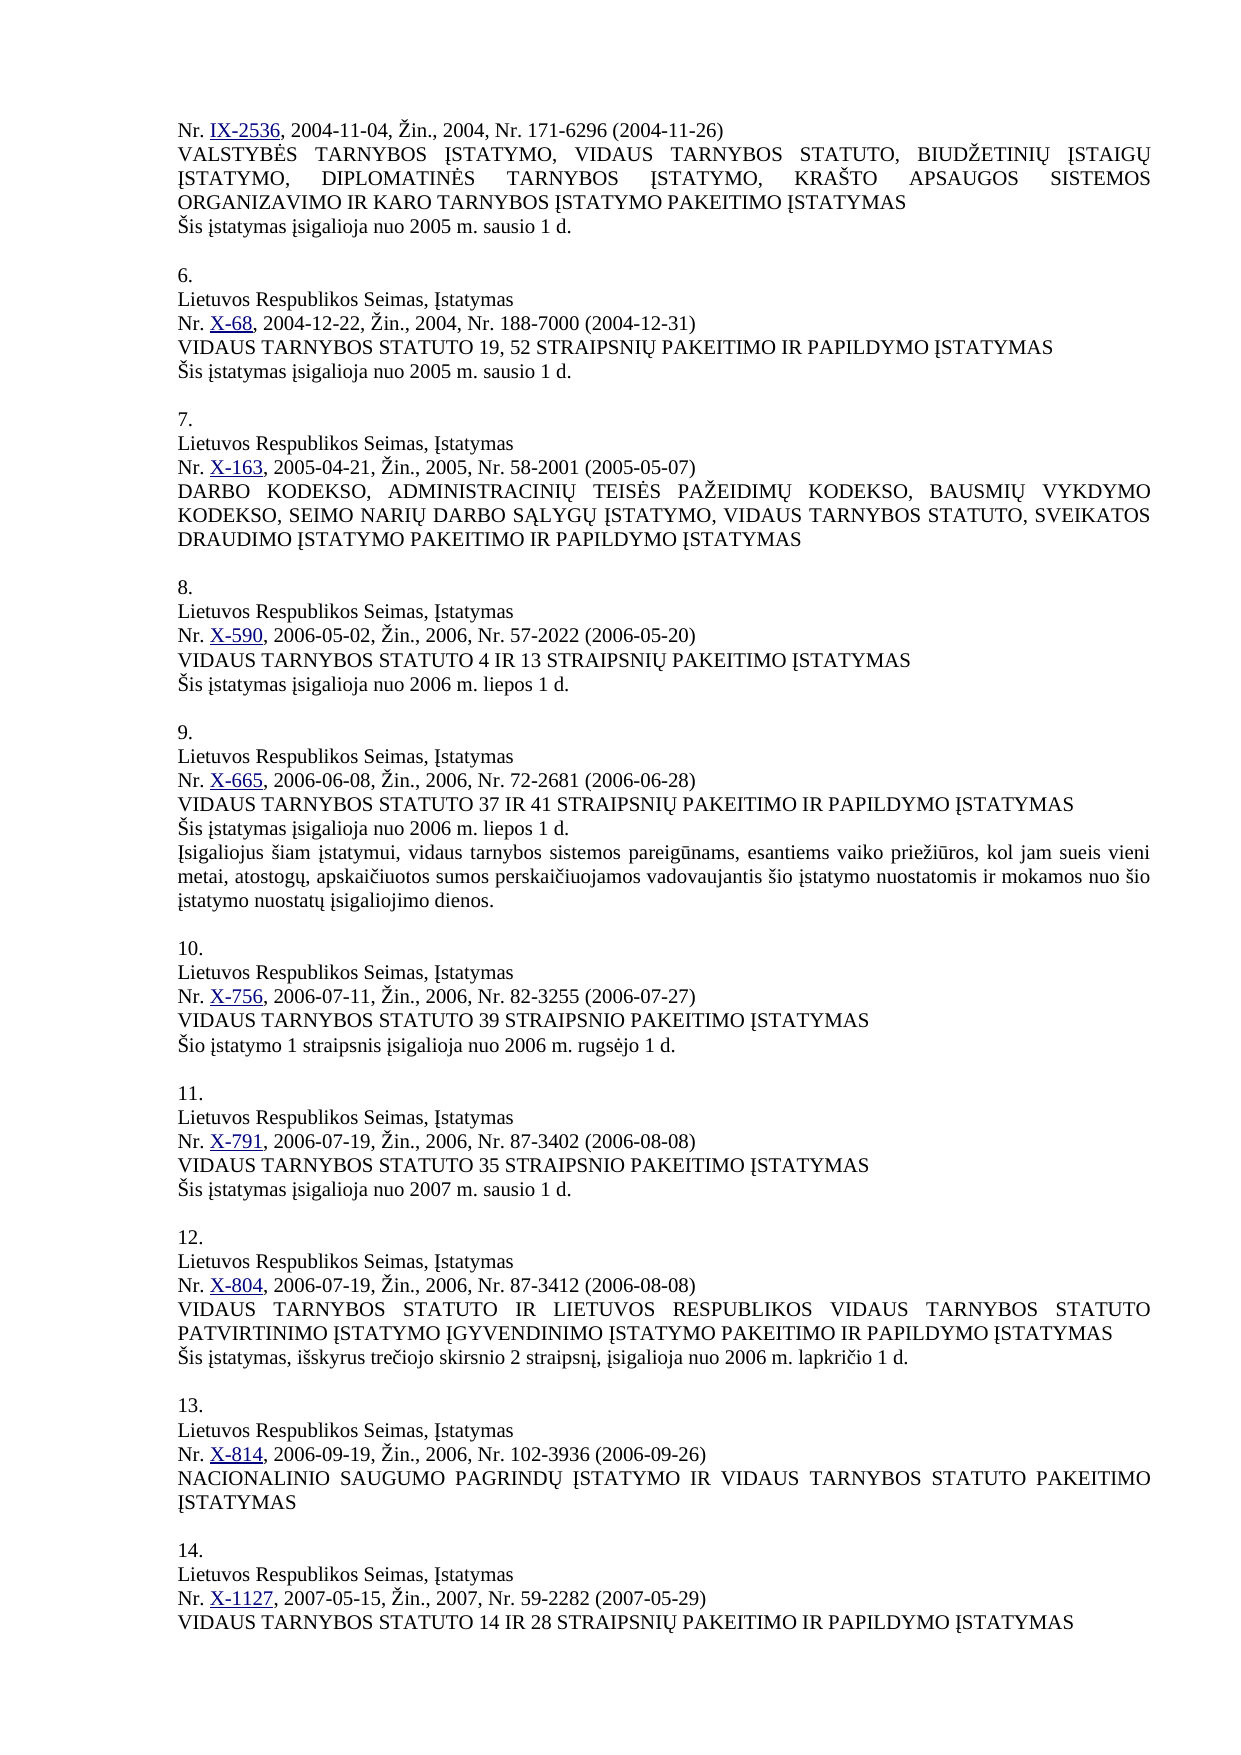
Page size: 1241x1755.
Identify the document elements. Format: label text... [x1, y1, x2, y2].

text Nr. X-665, 2006-06-08, Žin., 2006, Nr. 72-2681 (2006-06-28) [177, 768, 1152, 792]
text Nr. X-804, 2006-07-19, Žin., 2006, Nr. 87-3412 (2006-08-08) [177, 1273, 1152, 1297]
text 9. [177, 720, 1152, 744]
text VIDAUS TARNYBOS STATUTO 35 STRAIPSNIO PAKEITIMO ĮSTATYMAS [177, 1153, 1152, 1177]
text Lietuvos Respublikos Seimas, Įstatymas [177, 599, 1152, 623]
text Šis įstatymas įsigalioja nuo 2006 m. liepos 1 d. [177, 672, 1152, 696]
text Nr. X-590, 2006-05-02, Žin., 2006, Nr. 57-2022 (2006-05-20) [177, 623, 1152, 647]
text Nr. X-1127, 2007-05-15, Žin., 2007, Nr. 59-2282 (2007-05-29) [177, 1586, 1152, 1610]
text 10. [177, 936, 1152, 960]
text Lietuvos Respublikos Seimas, Įstatymas [177, 960, 1152, 984]
text Nr. X-814, 2006-09-19, Žin., 2006, Nr. 102-3936 (2006-09-26) [177, 1442, 1152, 1466]
text Lietuvos Respublikos Seimas, Įstatymas [177, 1417, 1152, 1442]
text Lietuvos Respublikos Seimas, Įstatymas [177, 744, 1152, 768]
text Įsigaliojus šiam įstatymui, vidaus tarnybos sistemos pareigūnams, esantiems vaiko priežiūros, kol jam sueis vieni metai, atostogų, apskaičiuotos sumos perskaičiuojamos vadovaujantis šio įstatymo nuostatomis ir mokamos nuo šio įstatymo nuostatų įsigaliojimo dienos. [177, 840, 1152, 912]
text 8. [177, 575, 1152, 599]
text Lietuvos Respublikos Seimas, Įstatymas [177, 287, 1152, 311]
text NACIONALINIO SAUGUMO PAGRINDŲ ĮSTATYMO IR VIDAUS TARNYBOS STATUTO PAKEITIMO ĮSTATYMAS [177, 1466, 1152, 1514]
text VIDAUS TARNYBOS STATUTO IR LIETUVOS RESPUBLIKOS VIDAUS TARNYBOS STATUTO PATVIRTINIMO ĮSTATYMO ĮGYVENDINIMO ĮSTATYMO PAKEITIMO IR PAPILDYMO ĮSTATYMAS [177, 1297, 1152, 1345]
text Šis įstatymas, išskyrus trečiojo skirsnio 2 straipsnį, įsigalioja nuo 2006 m. lapkričio 1 d. [177, 1345, 1152, 1369]
text VIDAUS TARNYBOS STATUTO 37 IR 41 STRAIPSNIŲ PAKEITIMO IR PAPILDYMO ĮSTATYMAS [177, 792, 1152, 816]
text Nr. X-791, 2006-07-19, Žin., 2006, Nr. 87-3402 (2006-08-08) [177, 1129, 1152, 1153]
text Lietuvos Respublikos Seimas, Įstatymas [177, 1562, 1152, 1586]
text 13. [177, 1393, 1152, 1417]
text Nr. X-68, 2004-12-22, Žin., 2004, Nr. 188-7000 (2004-12-31) [177, 311, 1152, 335]
text Lietuvos Respublikos Seimas, Įstatymas [177, 1249, 1152, 1273]
text Šis įstatymas įsigalioja nuo 2005 m. sausio 1 d. [177, 214, 1152, 238]
text VIDAUS TARNYBOS STATUTO 19, 52 STRAIPSNIŲ PAKEITIMO IR PAPILDYMO ĮSTATYMAS [177, 335, 1152, 359]
text Šis įstatymas įsigalioja nuo 2006 m. liepos 1 d. [177, 816, 1152, 840]
text 11. [177, 1081, 1152, 1105]
text VIDAUS TARNYBOS STATUTO 4 IR 13 STRAIPSNIŲ PAKEITIMO ĮSTATYMAS [177, 647, 1152, 672]
text 6. [177, 262, 1152, 287]
text VIDAUS TARNYBOS STATUTO 14 IR 28 STRAIPSNIŲ PAKEITIMO IR PAPILDYMO ĮSTATYMAS [177, 1610, 1152, 1634]
text Nr. X-163, 2005-04-21, Žin., 2005, Nr. 58-2001 (2005-05-07) [177, 455, 1152, 479]
text Nr. IX-2536, 2004-11-04, Žin., 2004, Nr. 171-6296 (2004-11-26) [177, 118, 1152, 142]
text VIDAUS TARNYBOS STATUTO 39 STRAIPSNIO PAKEITIMO ĮSTATYMAS [177, 1008, 1152, 1032]
text VALSTYBĖS TARNYBOS ĮSTATYMO, VIDAUS TARNYBOS STATUTO, BIUDŽETINIŲ ĮSTAIGŲ ĮSTATYMO, DIPLOMATINĖS TARNYBOS ĮSTATYMO, KRAŠTO APSAUGOS SISTEMOS ORGANIZAVIMO IR KARO TARNYBOS ĮSTATYMO PAKEITIMO ĮSTATYMAS [177, 142, 1152, 214]
text Nr. X-756, 2006-07-11, Žin., 2006, Nr. 82-3255 (2006-07-27) [177, 984, 1152, 1008]
text 14. [177, 1538, 1152, 1562]
text Šio įstatymo 1 straipsnis įsigalioja nuo 2006 m. rugsėjo 1 d. [177, 1032, 1152, 1057]
text Šis įstatymas įsigalioja nuo 2007 m. sausio 1 d. [177, 1177, 1152, 1201]
text 7. [177, 407, 1152, 431]
text 12. [177, 1225, 1152, 1249]
text Lietuvos Respublikos Seimas, Įstatymas [177, 431, 1152, 455]
text Lietuvos Respublikos Seimas, Įstatymas [177, 1105, 1152, 1129]
text Šis įstatymas įsigalioja nuo 2005 m. sausio 1 d. [177, 359, 1152, 383]
text DARBO KODEKSO, ADMINISTRACINIŲ TEISĖS PAŽEIDIMŲ KODEKSO, BAUSMIŲ VYKDYMO KODEKSO, SEIMO NARIŲ DARBO SĄLYGŲ ĮSTATYMO, VIDAUS TARNYBOS STATUTO, SVEIKATOS DRAUDIMO ĮSTATYMO PAKEITIMO IR PAPILDYMO ĮSTATYMAS [177, 479, 1152, 551]
